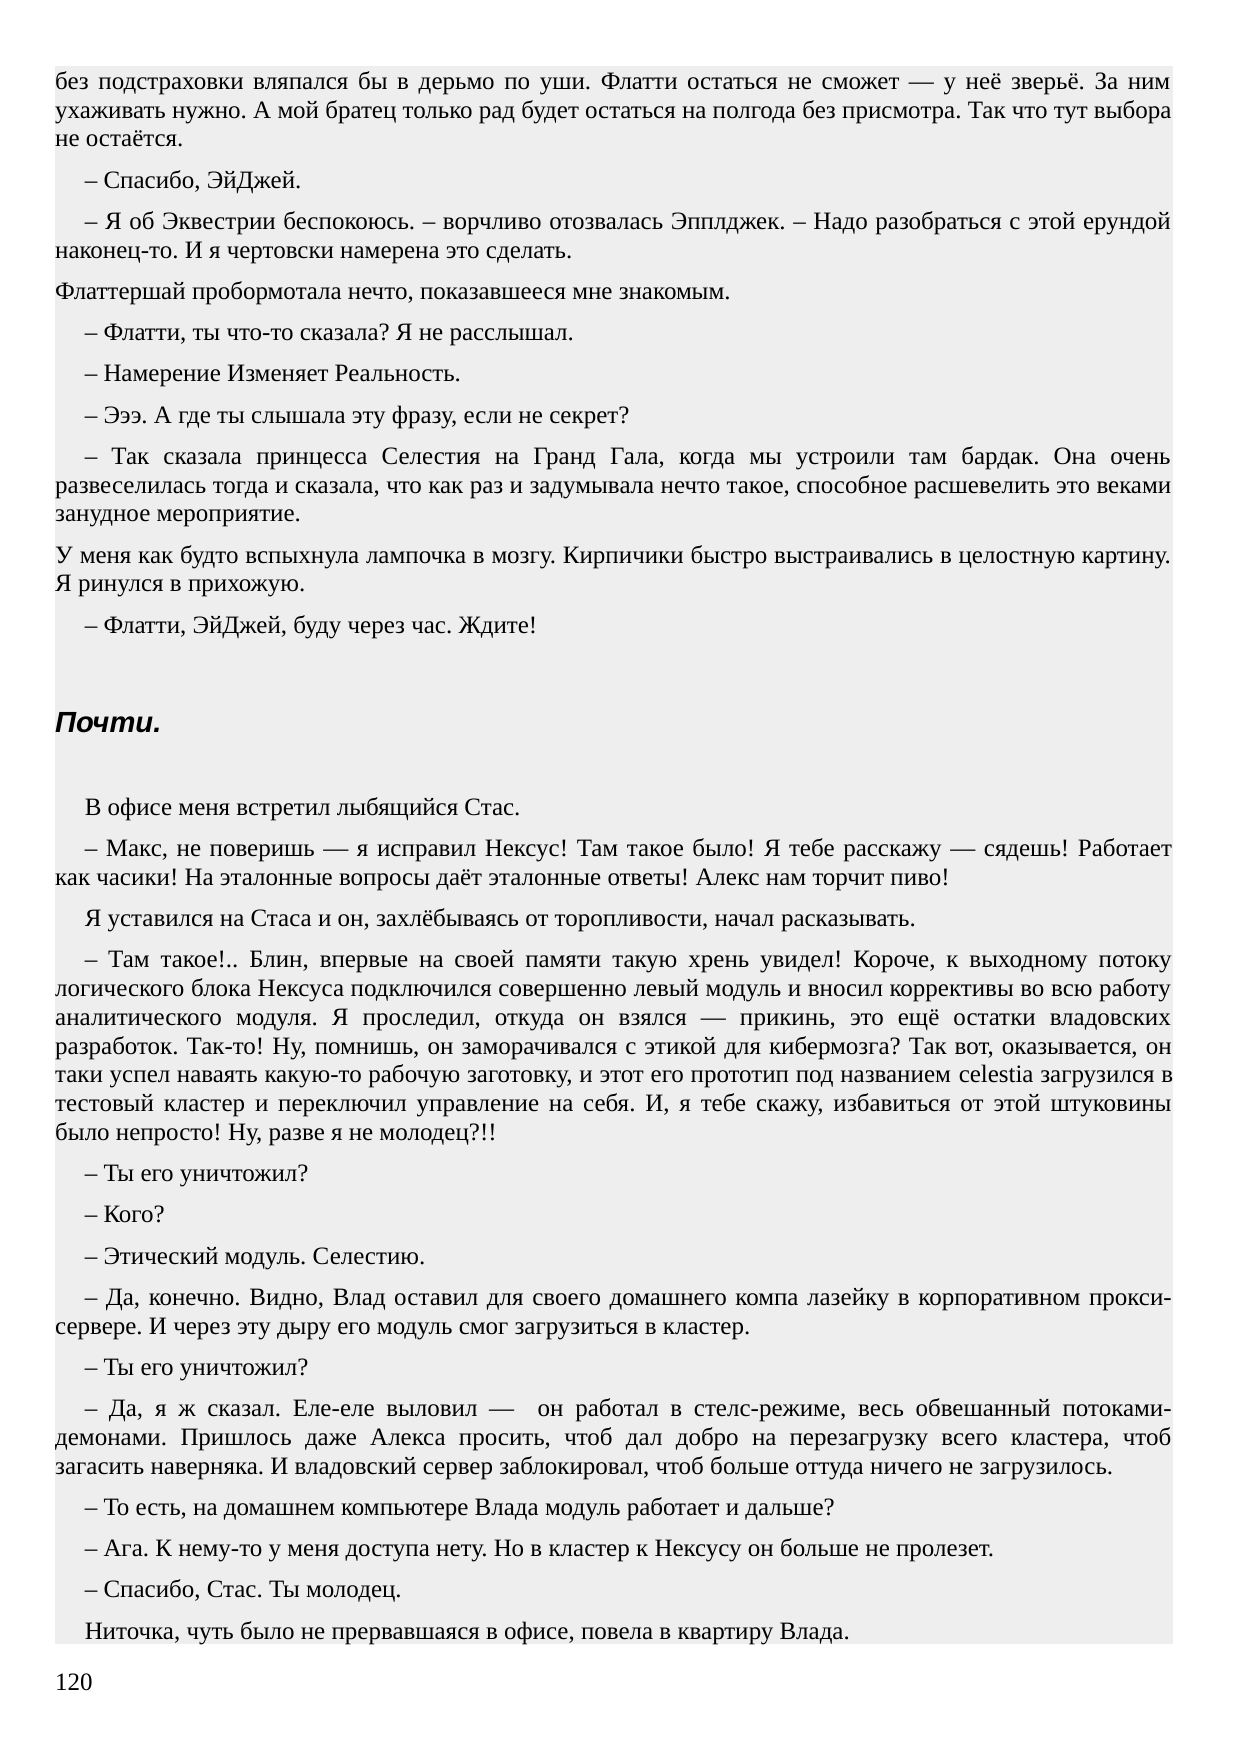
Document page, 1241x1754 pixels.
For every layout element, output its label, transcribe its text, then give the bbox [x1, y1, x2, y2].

text – То есть, на домашнем компьютере Влада модуль работает и дальше? [55, 1492, 1173, 1521]
text – Флатти, ты что-то сказала? Я не расслышал. [55, 317, 1173, 346]
text – Ты его уничтожил? [55, 1158, 1173, 1187]
text – Так сказала принцесса Селестия на Гранд Гала, когда мы устроили там бардак. Она очень развеселилась тогда и сказала, что как раз и задумывала нечто такое, способное расшевелить это веками занудное мероприятие. [55, 441, 1173, 527]
text – Флатти, ЭйДжей, буду через час. Ждите! [55, 610, 1173, 638]
text – Спасибо, Стас. Ты молодец. [55, 1574, 1173, 1603]
text – Эээ. А где ты слышала эту фразу, если не секрет? [55, 400, 1173, 428]
text – Спасибо, ЭйДжей. [55, 165, 1173, 193]
text – Этический модуль. Селестию. [55, 1241, 1173, 1269]
text – Макс, не поверишь — я исправил Нексус! Там такое было! Я тебе расскажу — сядешь! Работает как часики! На эталонные вопросы даёт эталонные ответы! Алекс нам торчит пиво! [55, 833, 1173, 891]
text Я уставился на Стаса и он, захлёбываясь от торопливости, начал расказывать. [55, 903, 1173, 932]
text – Кого? [55, 1199, 1173, 1228]
text – Я об Эквестрии беспокоюсь. – ворчливо отозвалась Эпплджек. – Надо разобраться с этой ерундой наконец-то. И я чертовски намерена это сделать. [55, 206, 1173, 263]
list У меня как будто вспыхнула лампочка в мозгу. Кирпичики быстро выстраивались в целостную картину. Я ринулся в прихожую. [55, 540, 1173, 597]
text – Да, я ж сказал. Еле-еле выловил — он работал в стелс-режиме, весь обвешанный потоками-демонами. Пришлось даже Алекса просить, чтоб дал добро на перезагрузку всего кластера, чтоб загасить наверняка. И владовский сервер заблокировал, чтоб больше оттуда ничего не загрузилось. [55, 1393, 1173, 1479]
list Флаттершай пробормотала нечто, показавшееся мне знакомым. [55, 276, 1173, 305]
text без подстраховки вляпался бы в дерьмо по уши. Флатти остаться не сможет — у неё зверьё. За ним ухаживать нужно. А мой братец только рад будет остаться на полгода без присмотра. Так что тут выбора не остаётся. [55, 66, 1173, 152]
text – Там такое!.. Блин, впервые на своей памяти такую хрень увидел! Короче, к выходному потоку логического блока Нексуса подключился совершенно левый модуль и вносил коррективы во всю работу аналитического модуля. Я проследил, откуда он взялся — прикинь, это ещё остатки владовских разработок. Так-то! Ну, помнишь, он заморачивался с этикой для кибермозга? Так вот, оказывается, он таки успел наваять какую-то рабочую заготовку, и этот его прототип под названием celestia загрузился в тестовый кластер и переключил управление на себя. И, я тебе скажу, избавиться от этой штуковины было непросто! Ну, разве я не молодец?!! [55, 944, 1173, 1146]
text – Намерение Изменяет Реальность. [55, 358, 1173, 387]
text – Ты его уничтожил? [55, 1352, 1173, 1381]
subtitle Почти. [55, 705, 1173, 738]
text В офисе меня встретил лыбящийся Стас. [55, 792, 1173, 821]
text – Ага. К нему-то у меня доступа нету. Но в кластер к Нексусу он больше не пролезет. [55, 1533, 1173, 1562]
text – Да, конечно. Видно, Влад оставил для своего домашнего компа лазейку в корпоративном прокси-сервере. И через эту дыру его модуль смог загрузиться в кластер. [55, 1282, 1173, 1339]
text Ниточка, чуть было не прервавшаяся в офисе, повела в квартиру Влада. [55, 1616, 1173, 1644]
